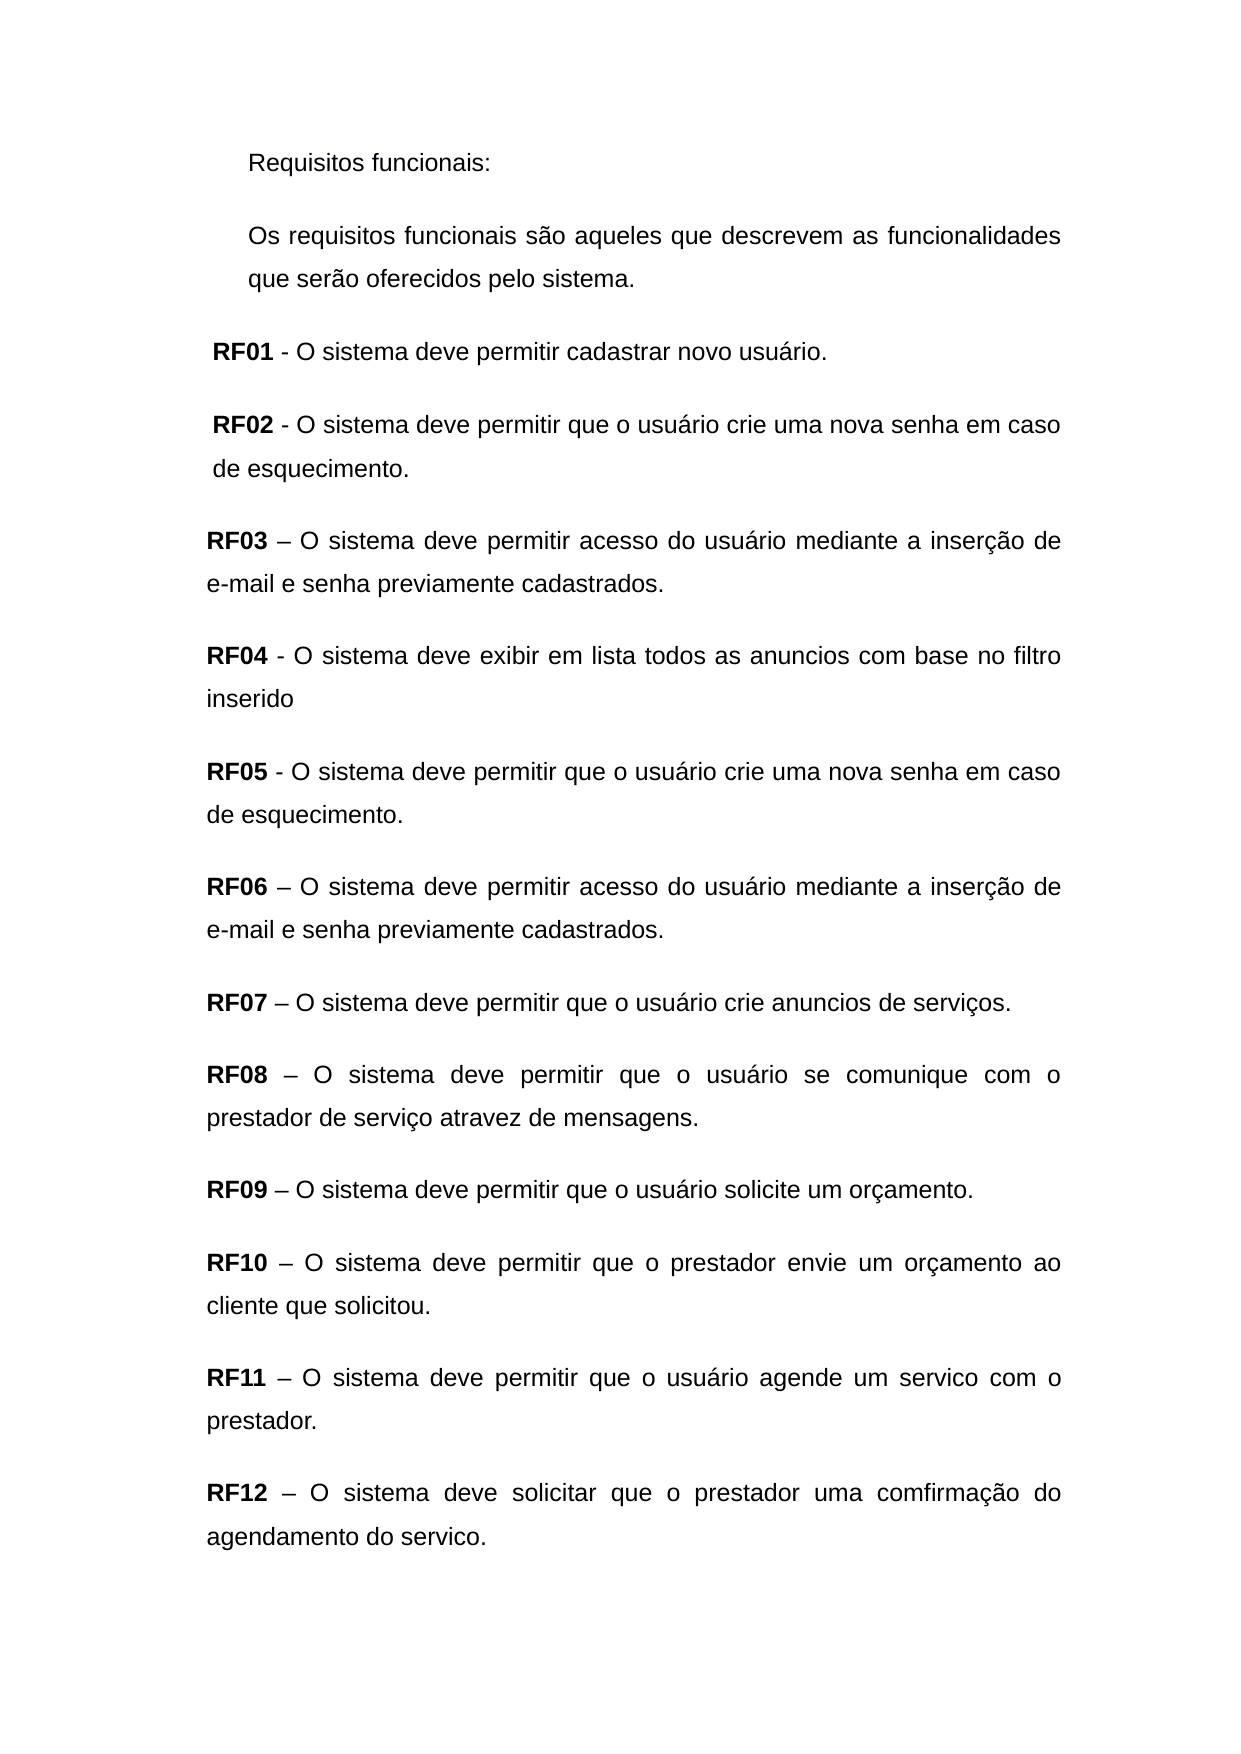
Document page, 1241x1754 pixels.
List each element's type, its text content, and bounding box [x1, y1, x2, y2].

subtitle Requisitos funcionais: [248, 148, 1062, 176]
list RF08 – O sistema deve permitir que o usuário se comunique com o prestador de serviço atravez de mensagens. [206, 1060, 1062, 1132]
list RF10 – O sistema deve permitir que o prestador envie um orçamento ao cliente que solicitou. [206, 1247, 1062, 1319]
list RF12 – O sistema deve solicitar que o prestador uma comfirmação do agendamento do servico. [206, 1478, 1062, 1550]
list RF05 - O sistema deve permitir que o usuário crie uma nova senha em caso de esquecimento. [206, 757, 1062, 828]
list RF01 - O sistema deve permitir cadastrar novo usuário. [212, 337, 1062, 366]
list RF06 – O sistema deve permitir acesso do usuário mediante a inserção de e-mail e senha previamente cadastrados. [206, 872, 1062, 944]
list RF11 – O sistema deve permitir que o usuário agende um servico com o prestador. [206, 1363, 1062, 1435]
list RF02 - O sistema deve permitir que o usuário crie uma nova senha em caso de esquecimento. [212, 410, 1062, 482]
list RF03 – O sistema deve permitir acesso do usuário mediante a inserção de e-mail e senha previamente cadastrados. [206, 526, 1062, 598]
list Os requisitos funcionais são aqueles que descrevem as funcionalidades que serão oferecidos pelo sistema. [212, 221, 1062, 293]
list RF09 – O sistema deve permitir que o usuário solicite um orçamento. [206, 1175, 1062, 1204]
list RF07 – O sistema deve permitir que o usuário crie anuncios de serviços. [206, 987, 1062, 1016]
list RF04 - O sistema deve exibir em lista todos as anuncios com base no filtro inserido [206, 641, 1062, 713]
